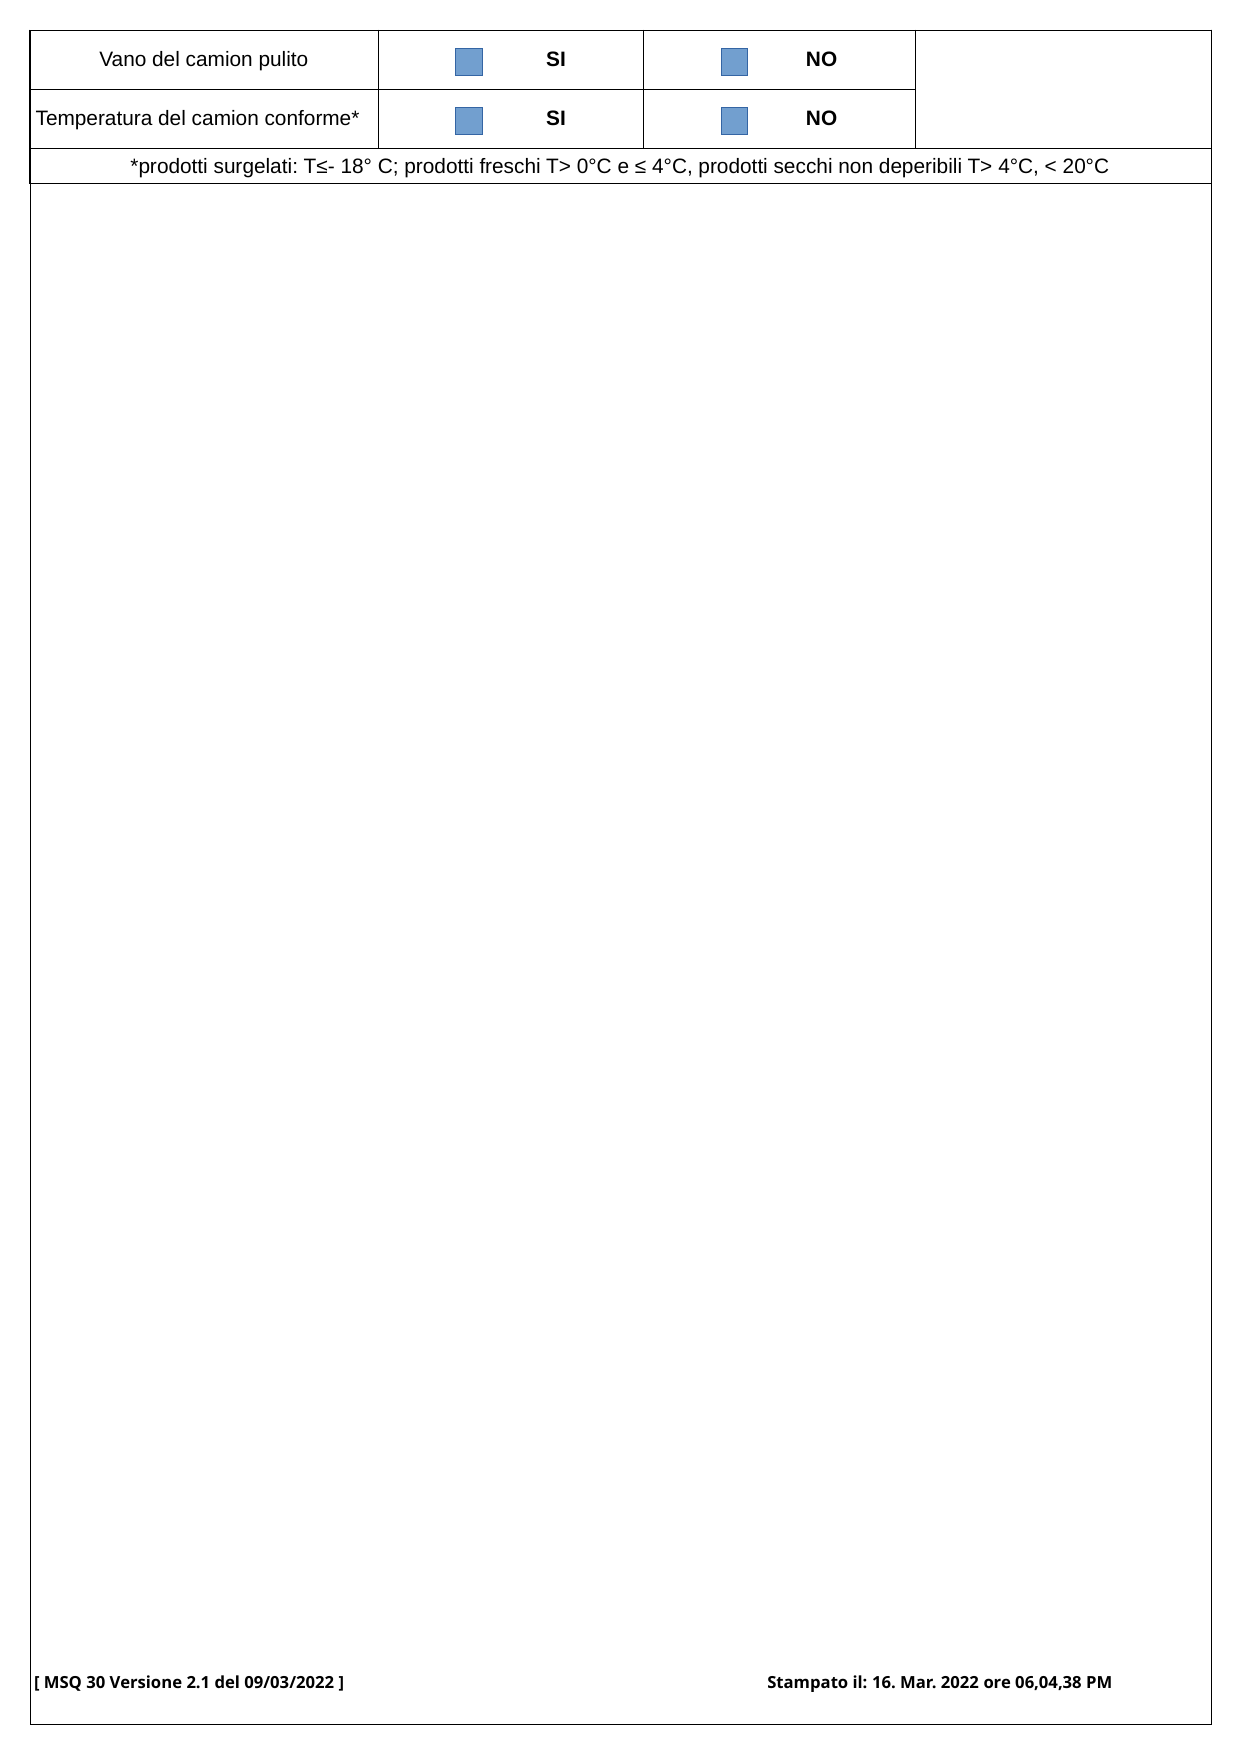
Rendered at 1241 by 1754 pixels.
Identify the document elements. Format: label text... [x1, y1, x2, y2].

table_cell Vano del camion pulito [31, 31, 378, 89]
table_cell *prodotti surgelati: T≤- 18° C; prodotti freschi T> 0°C e ≤ 4°C, prodotti secchi non deperibili T> 4°C, < 20°C [31, 149, 1211, 183]
table_cell NO [644, 90, 915, 148]
table_cell SI [379, 31, 643, 89]
table_cell Temperatura del camion conforme* [31, 90, 378, 148]
table_cell NO [644, 31, 915, 89]
table_cell SI [379, 90, 643, 148]
table_cell [916, 31, 1211, 148]
